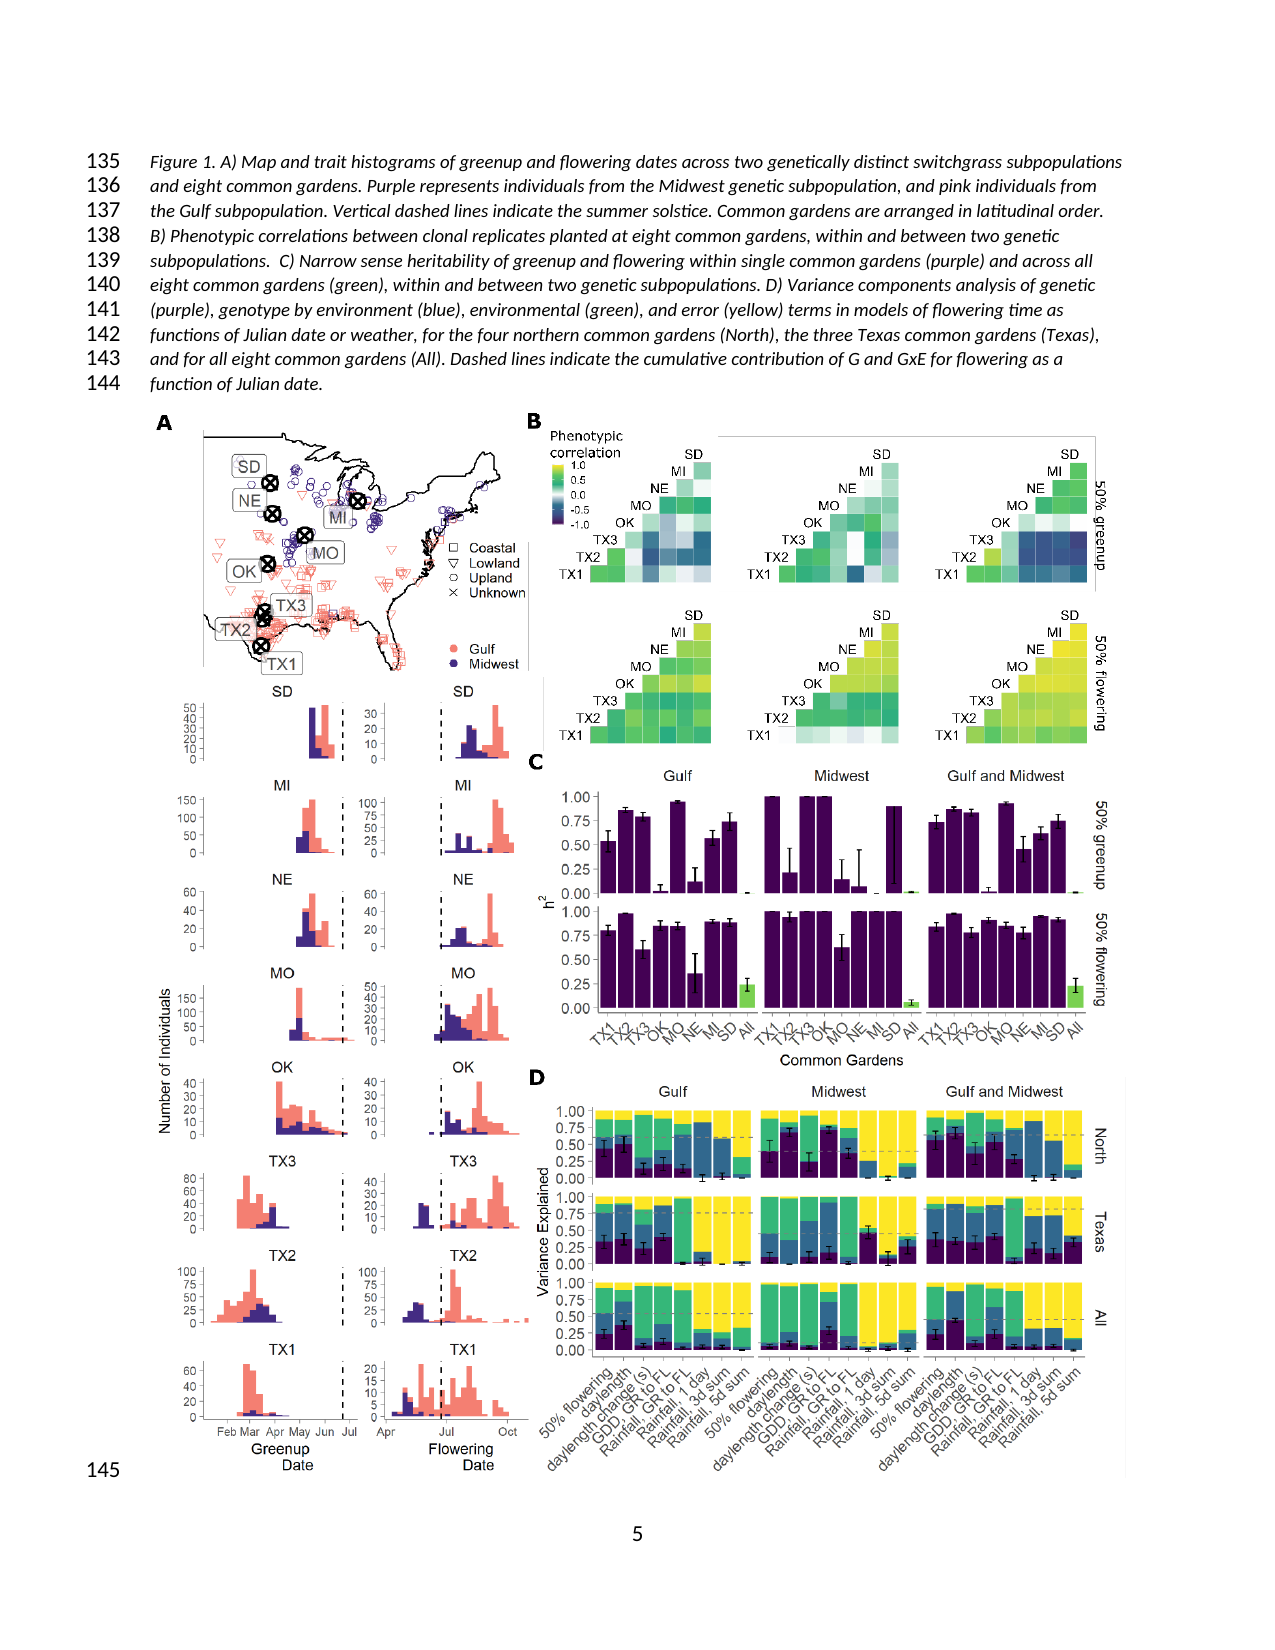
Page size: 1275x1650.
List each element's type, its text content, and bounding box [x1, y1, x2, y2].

picture [150, 413, 1125, 1478]
text Figure 1. A) Map and trait histograms of greenup and flowering dates across two genetically distinct switchgrass subpopulations and eight common gardens. Purple represents individuals from the Midwest genetic subpopulation, and pink individuals from the Gulf subpopulation. Vertical dashed lines indicate the summer solstice. Common gardens are arranged in latitudinal order. B) Phenotypic correlations between clonal replicates planted at eight common gardens, within and between two genetic subpopulations. C) Narrow sense heritability of greenup and flowering within single common gardens (purple) and across all eight common gardens (green), within and between two genetic subpopulations. D) Variance components analysis of genetic (purple), genotype by environment (blue), environmental (green), and error (yellow) terms in models of flowering time as functions of Julian date or weather, for the four northern common gardens (North), the three Texas common gardens (Texas), and for all eight common gardens (All). Dashed lines indicate the cumulative contribution of G and GxE for flowering as a function of Julian date. [150, 150, 1125, 395]
